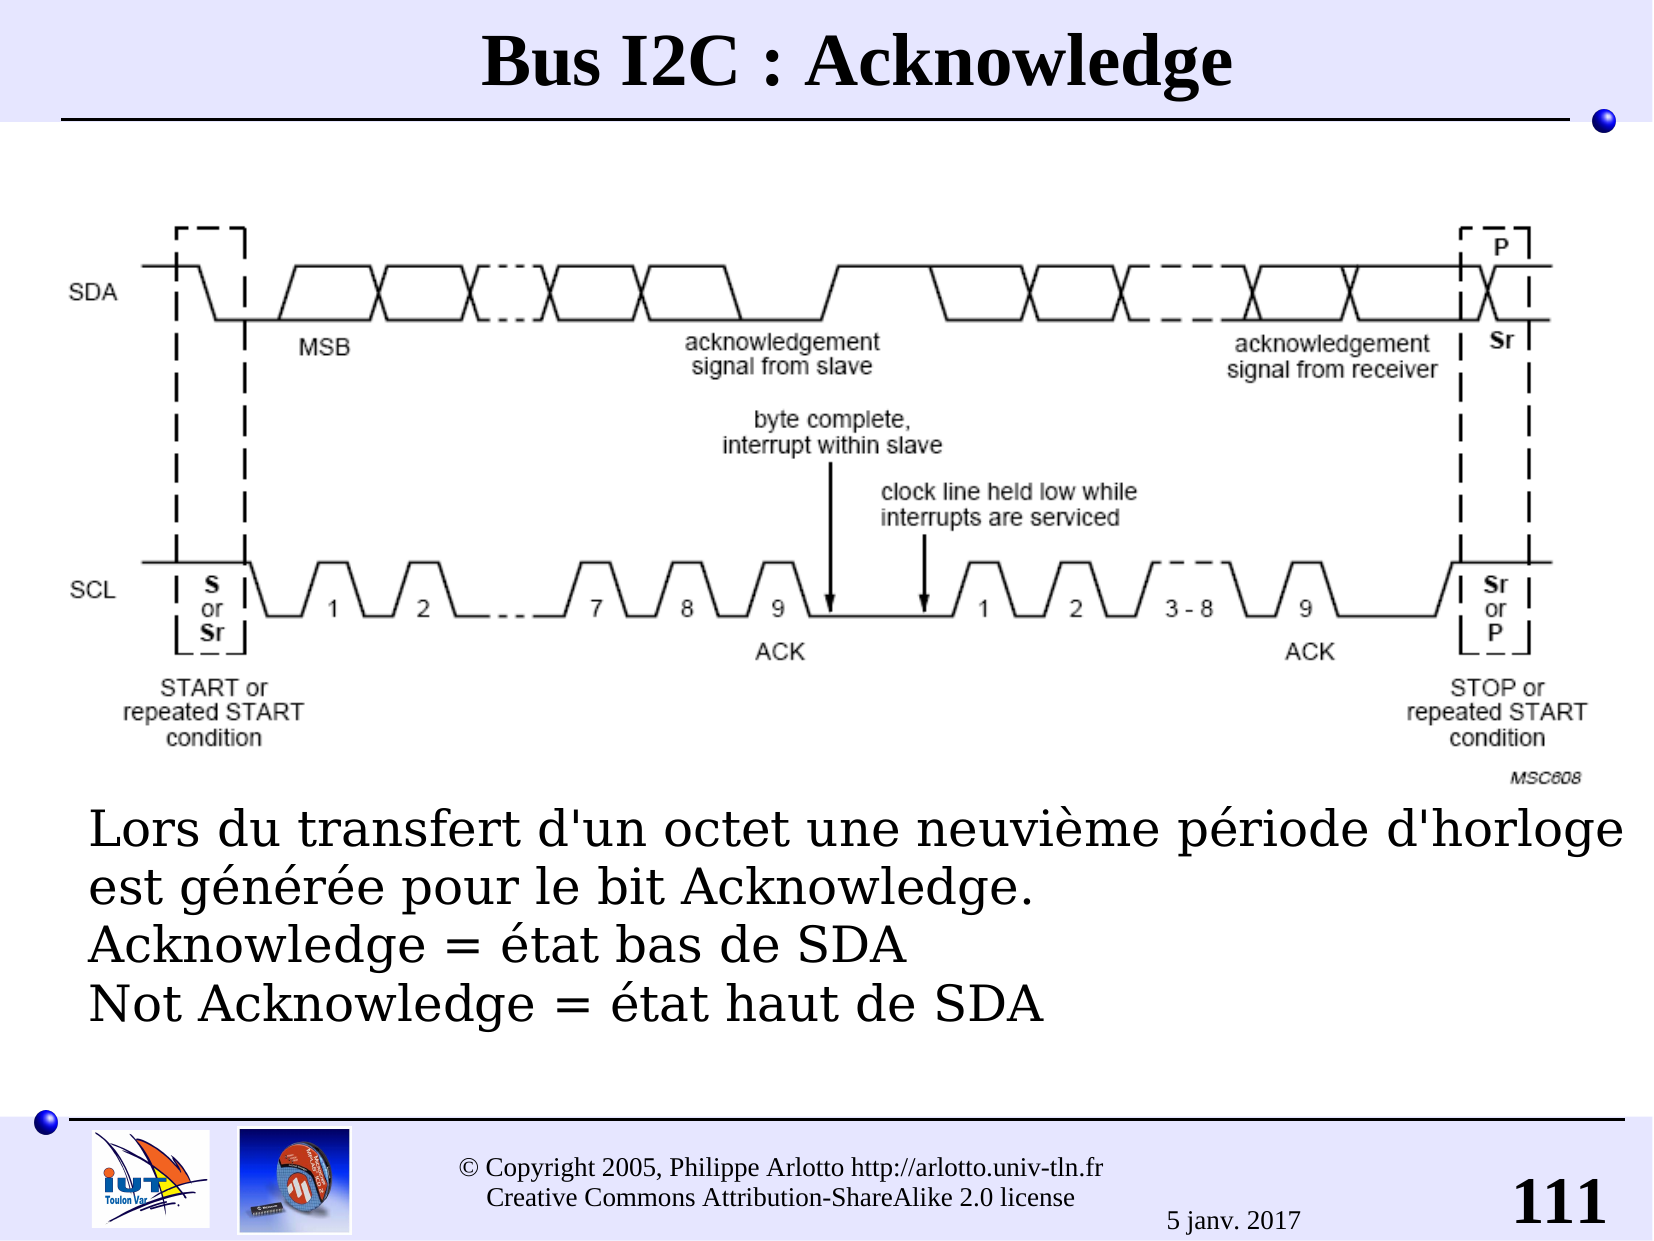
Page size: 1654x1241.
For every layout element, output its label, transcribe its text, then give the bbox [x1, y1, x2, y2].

title Bus I2C : Acknowledge [95, 11, 1585, 110]
text_box Lors du transfert d'un octet une neuvième période d'horloge est générée pour le bit Acknowledge. Acknowledge = état bas de SDA Not Acknowledge = état haut de SDA [88, 799, 1627, 1033]
picture [59, 206, 1625, 798]
picture [237, 1126, 352, 1235]
